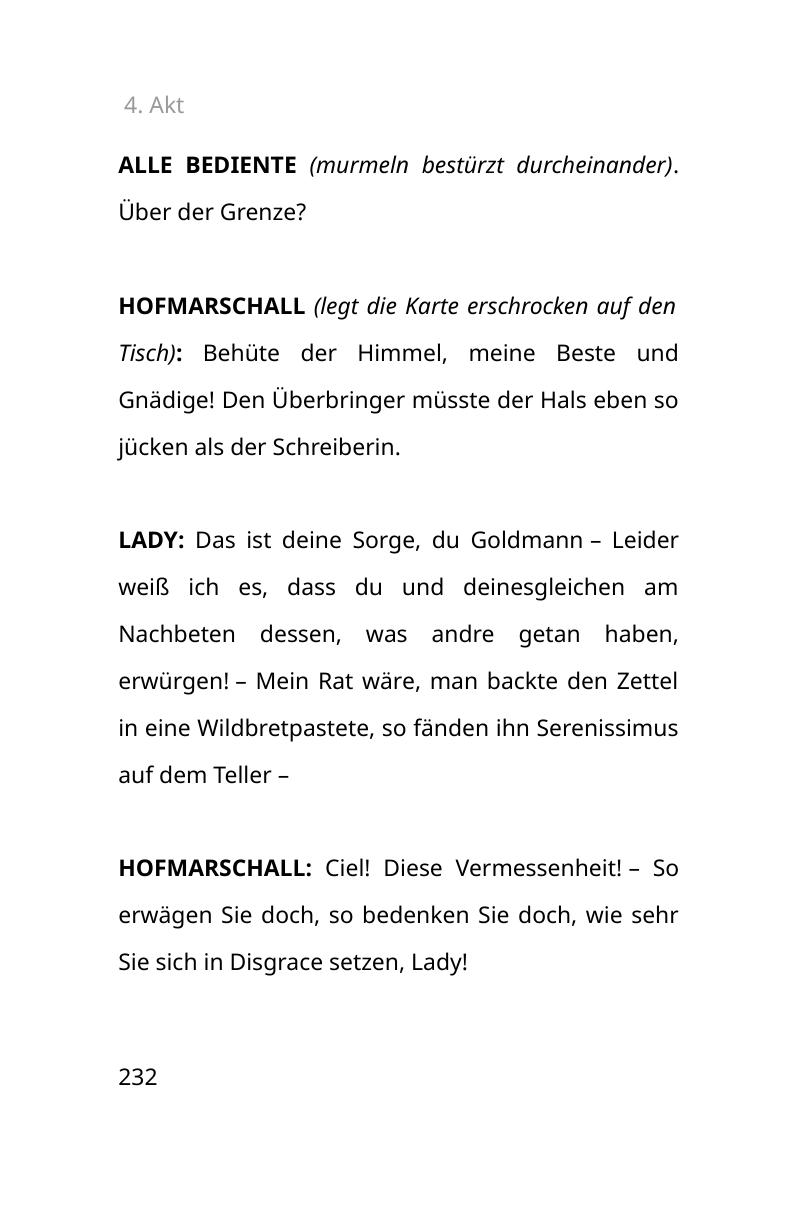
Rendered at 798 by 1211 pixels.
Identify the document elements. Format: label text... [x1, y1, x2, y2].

text ALLE BEDIENTE (murmeln bestürzt durcheinander). Über der Grenze? [118, 149, 679, 227]
text LADY: Das ist deine Sorge, du Goldmann – Leider weiß ich es, dass du und deinesgleichen am Nachbeten dessen, was andre getan haben, erwürgen! – Mein Rat wäre, man backte den Zettel in eine Wildbretpastete, so fänden ihn Serenissimus auf dem Teller – [118, 489, 679, 790]
text HOFMARSCHALL (legt die Karte erschrocken auf den Tisch): Behüte der Himmel, meine Beste und Gnädige! Den Überbringer müsste der Hals eben so jücken als der Schreiberin. [118, 255, 679, 462]
text HOFMARSCHALL: Ciel! Diese Vermessenheit! – So erwägen Sie doch, so bedenken Sie doch, wie sehr Sie sich in Disgrace setzen, Lady! [118, 817, 679, 977]
